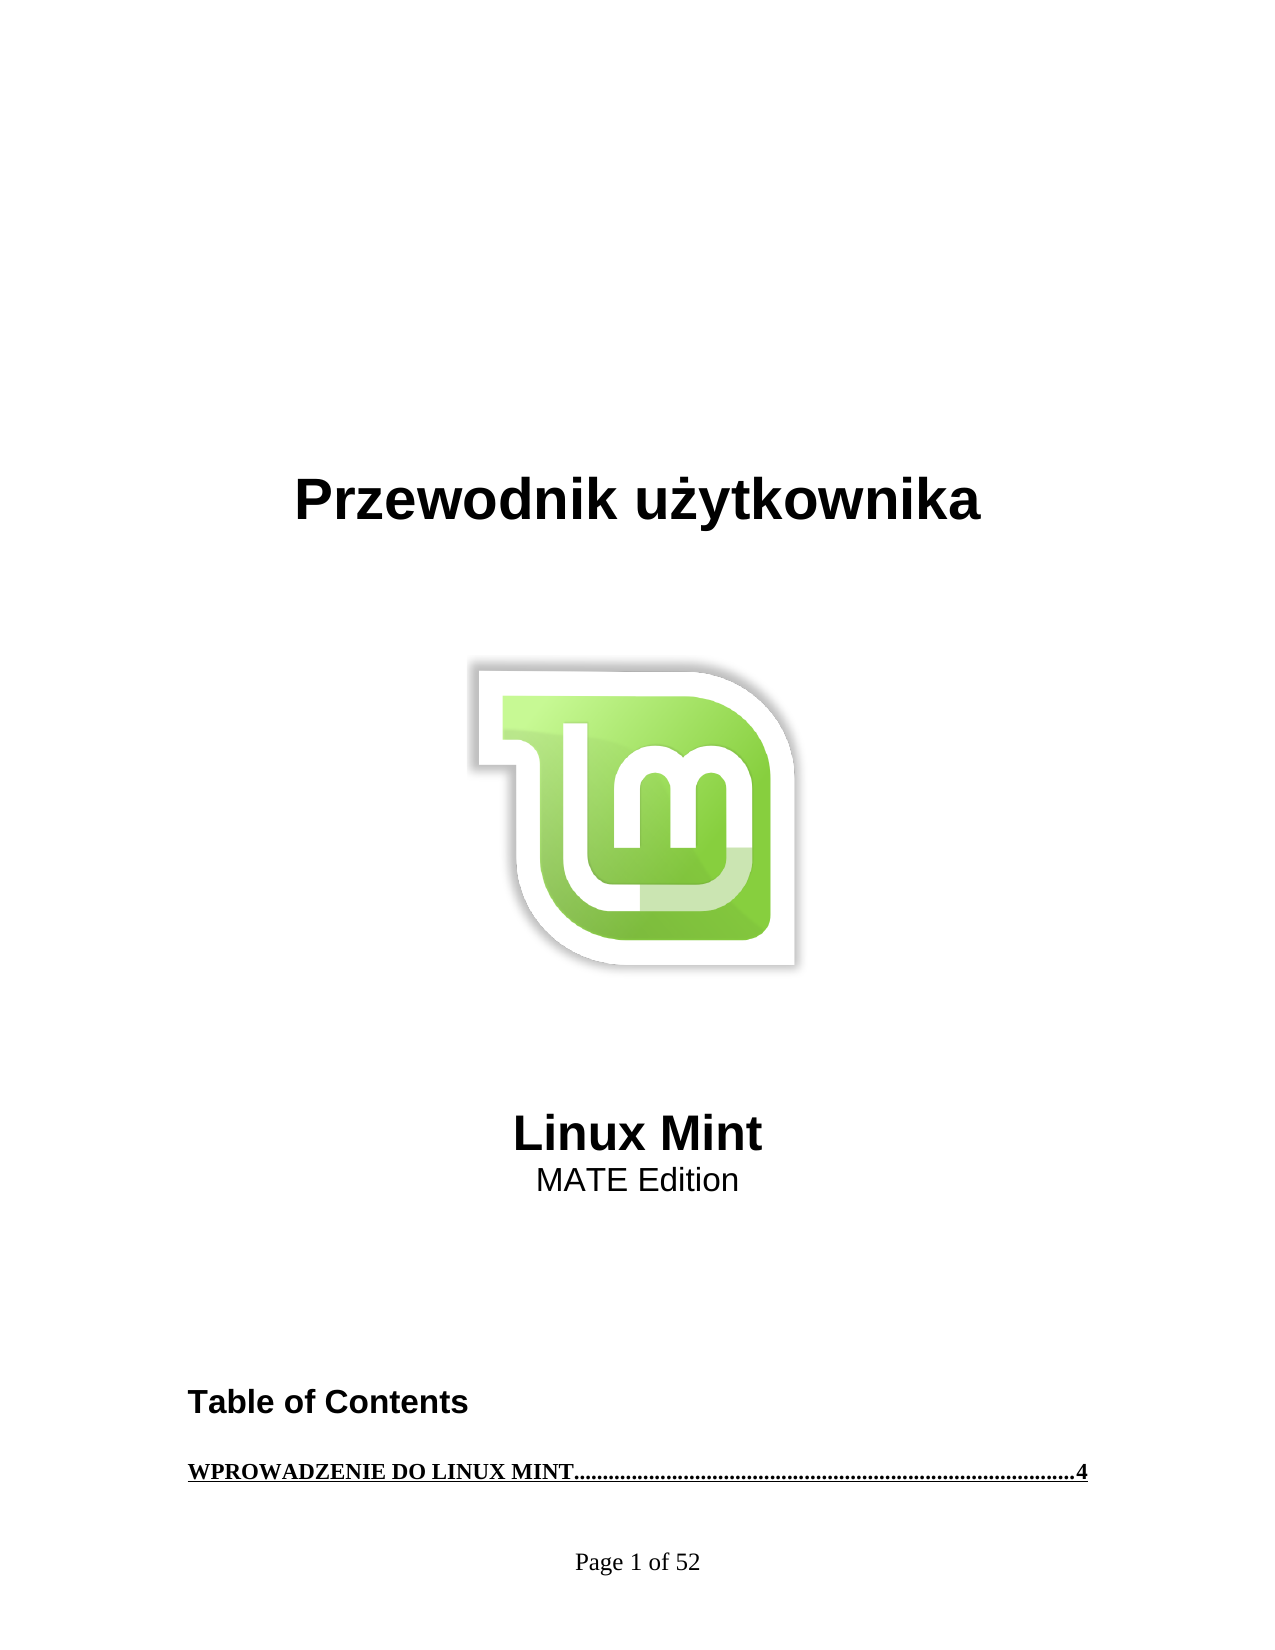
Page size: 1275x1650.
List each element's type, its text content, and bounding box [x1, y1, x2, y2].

text Wprowadzenie do Linux Mint 4 [187, 1458, 1087, 1481]
text Linux Mint [187, 1103, 1087, 1161]
text MATE Edition [187, 1161, 1087, 1199]
picture [466, 655, 809, 979]
subtitle Table of Contents [187, 1382, 1087, 1421]
